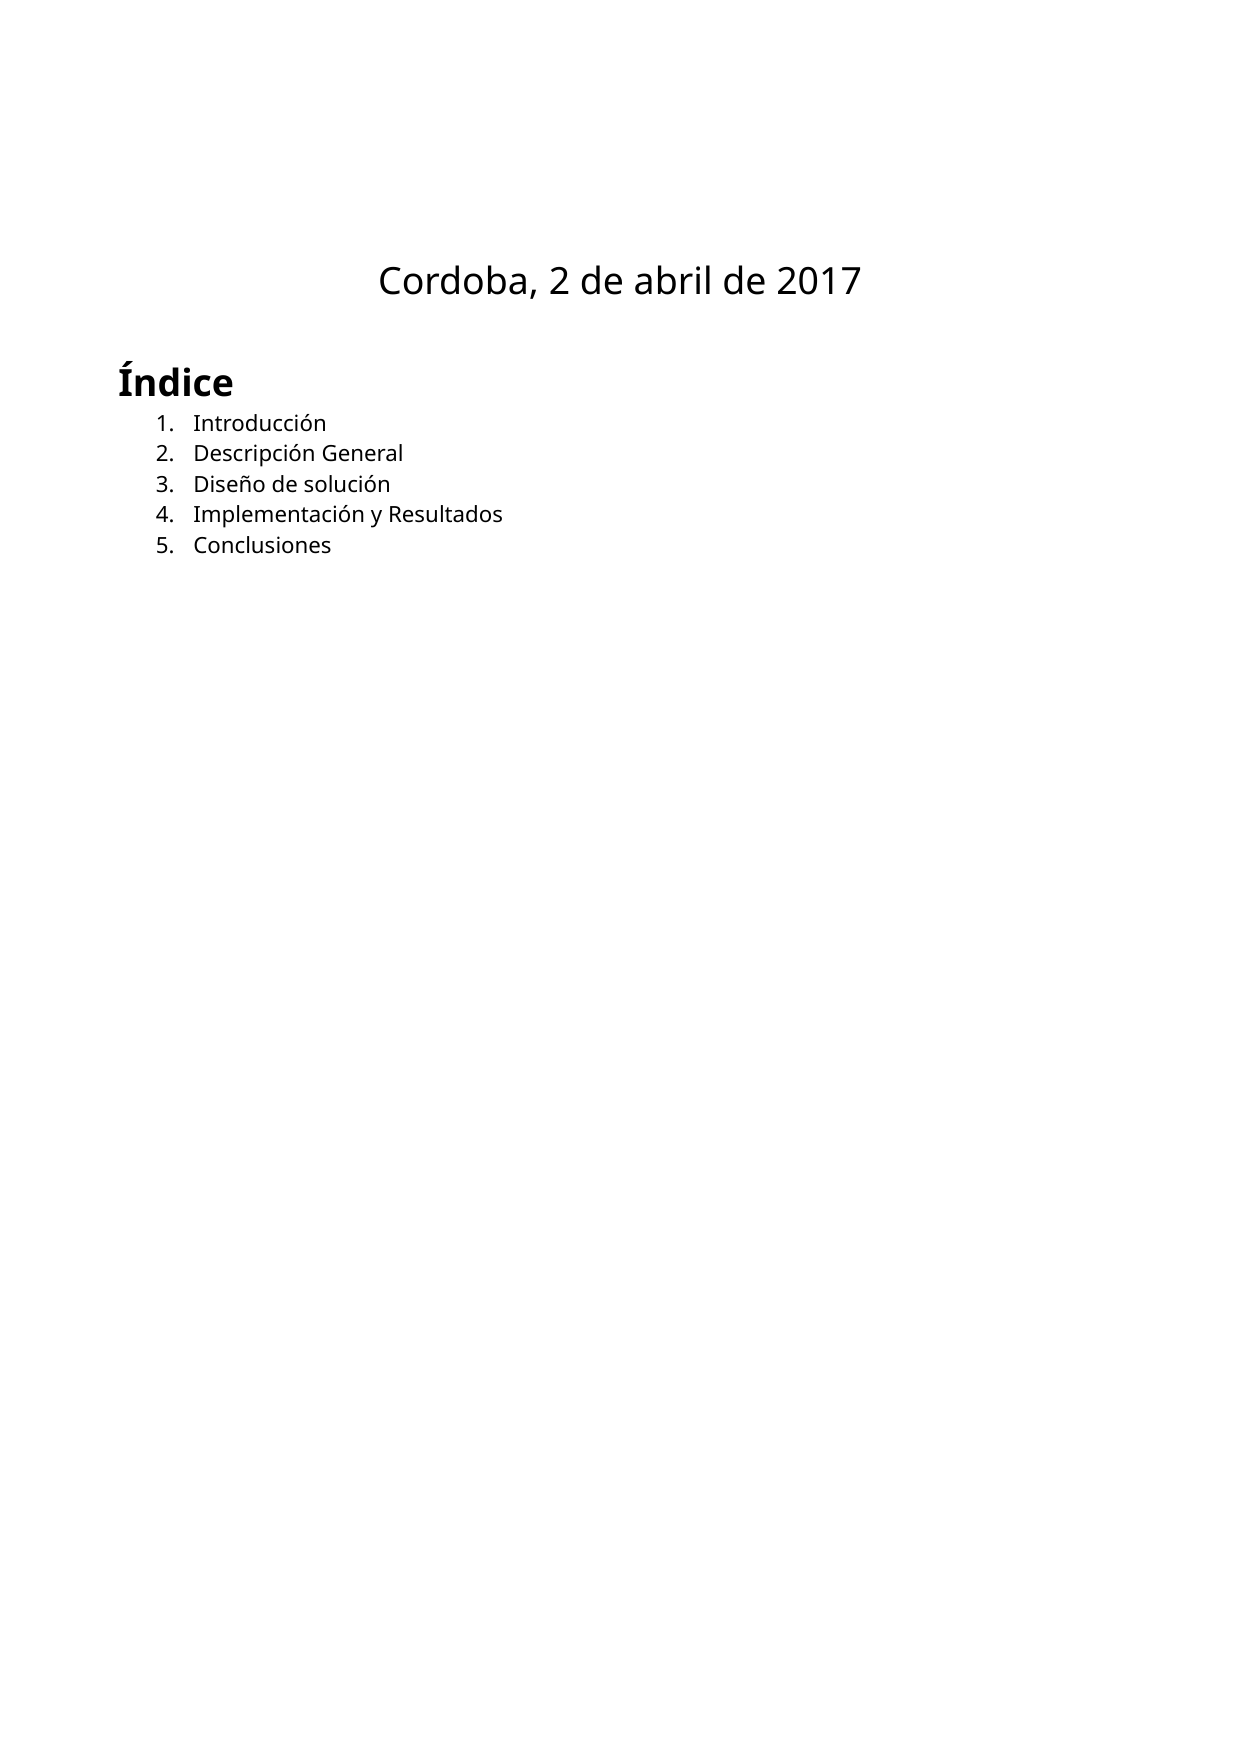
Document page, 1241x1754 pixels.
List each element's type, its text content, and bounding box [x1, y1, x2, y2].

list Implementación y Resultados [156, 499, 1122, 529]
list Diseño de solución [156, 468, 1122, 499]
list Descripción General [156, 438, 1122, 468]
list Introducción [156, 407, 1122, 438]
text Cordoba, 2 de abril de 2017 [118, 254, 1122, 305]
text Índice [118, 356, 1122, 407]
list Conclusiones [156, 529, 1122, 559]
